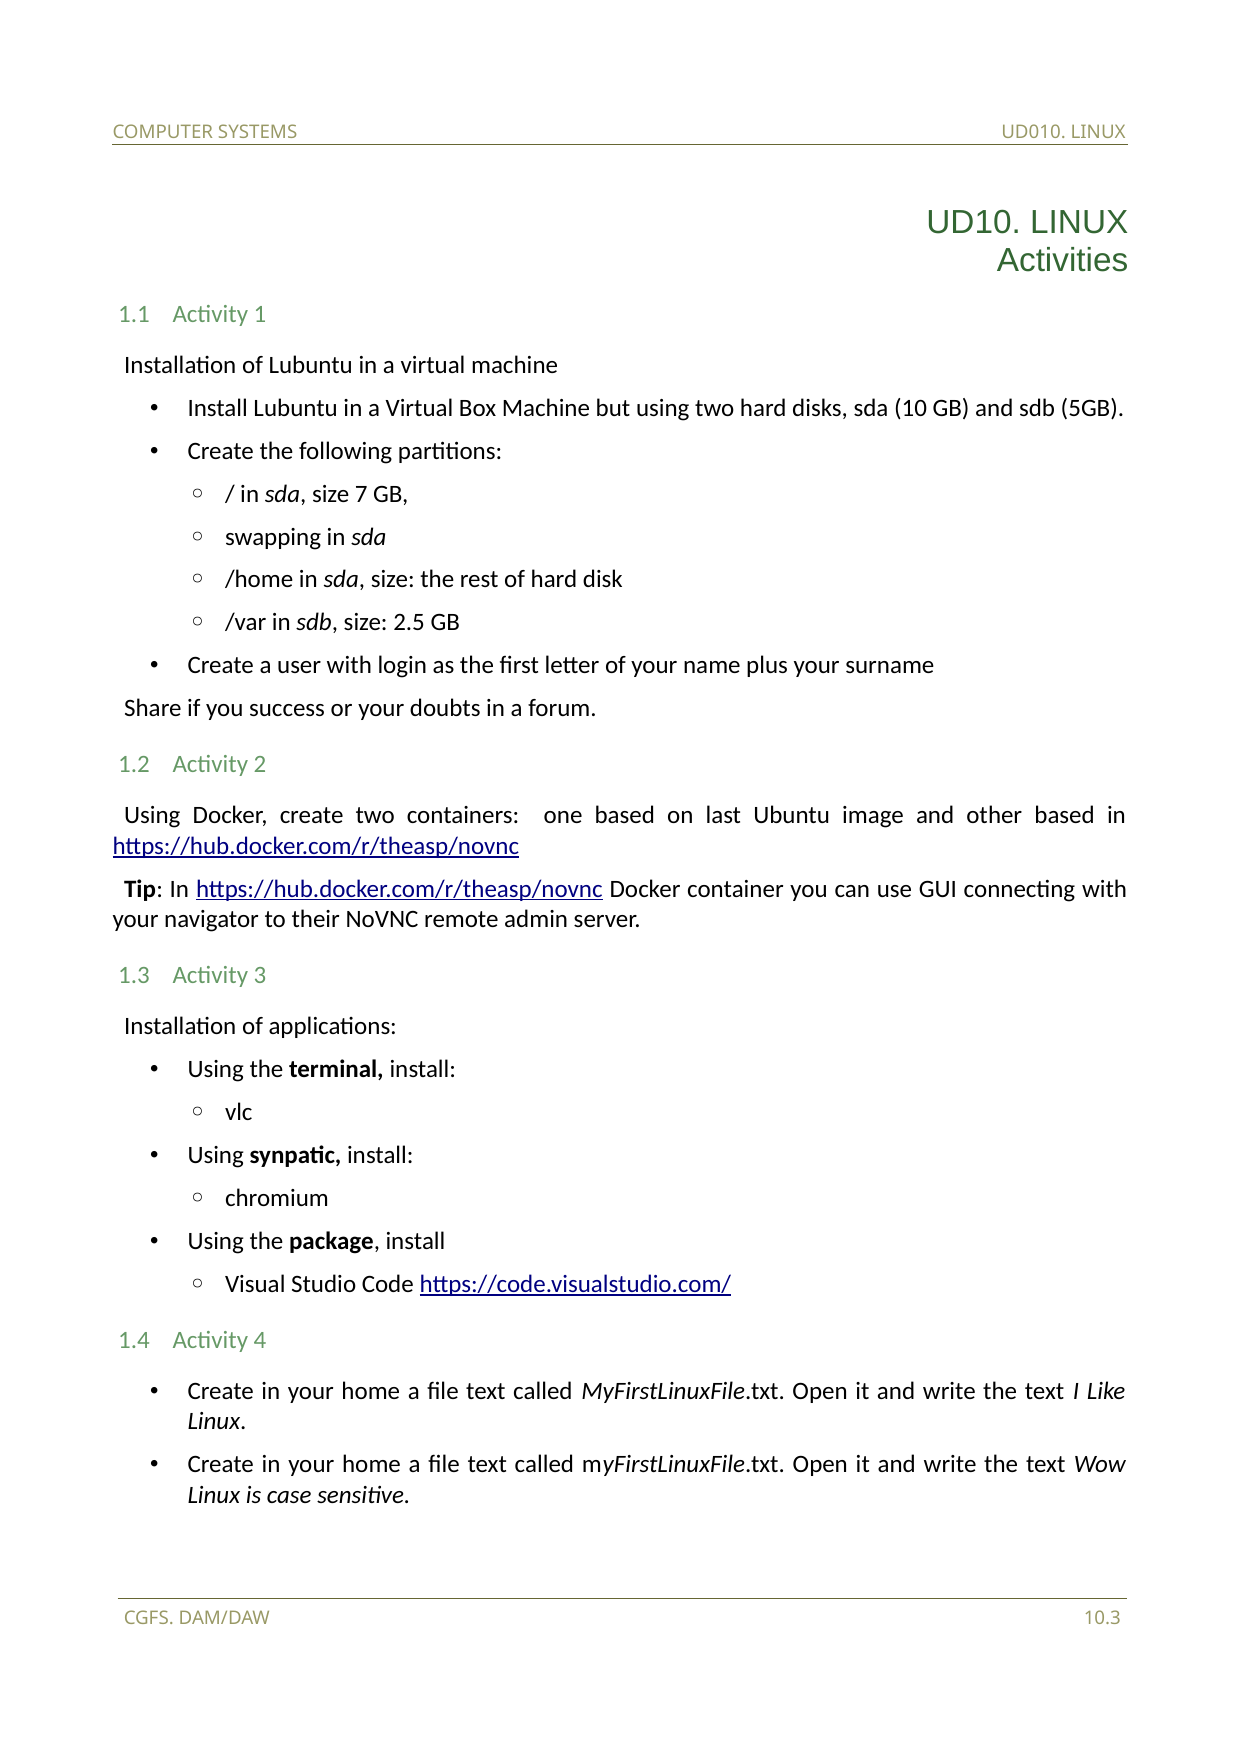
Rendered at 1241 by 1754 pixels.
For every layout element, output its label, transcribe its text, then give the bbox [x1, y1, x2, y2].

list /home in sda, size: the rest of hard disk [187, 563, 1128, 594]
text Activities [112, 240, 1128, 279]
list / in sda, size 7 GB, [187, 478, 1128, 508]
text Share if you success or your doubts in a forum. [112, 692, 1128, 723]
list Install Lubuntu in a Virtual Box Machine but using two hard disks, sda (10 GB) and sdb (5GB). [150, 392, 1128, 422]
list Create in your home a file text called MyFirstLinuxFile.txt. Open it and write the text I Like Linux. [150, 1375, 1128, 1436]
list Using synpatic, install: [150, 1139, 1128, 1170]
list Create the following partitions: [150, 435, 1128, 465]
list Using the package, install [150, 1225, 1128, 1256]
list swapping in sda [187, 521, 1128, 551]
subtitle Activity 2 [112, 748, 1128, 779]
list Create in your home a file text called myFirstLinuxFile.txt. Open it and write the text Wow Linux is case sensitive. [150, 1448, 1128, 1509]
text Installation of Lubuntu in a virtual machine [112, 349, 1128, 379]
subtitle Activity 4 [112, 1324, 1128, 1354]
subtitle Activity 3 [112, 959, 1128, 990]
list Using the terminal, install: [150, 1053, 1128, 1084]
list vlc [187, 1096, 1128, 1127]
list Visual Studio Code https://code.visualstudio.com/ [187, 1268, 1128, 1298]
text UD10. Linux [112, 202, 1128, 240]
list Create a user with login as the first letter of your name plus your surname [150, 649, 1128, 680]
text Tip: In https://hub.docker.com/r/theasp/novnc Docker container you can use GUI connecting with your navigator to their NoVNC remote admin server. [112, 873, 1128, 934]
text Installation of applications: [112, 1010, 1128, 1041]
text Using Docker, create two containers: one based on last Ubuntu image and other based in https://hub.docker.com/r/theasp/novnc [112, 799, 1128, 860]
subtitle Activity 1 [112, 298, 1128, 328]
list /var in sdb, size: 2.5 GB [187, 606, 1128, 637]
list chromium [187, 1182, 1128, 1213]
